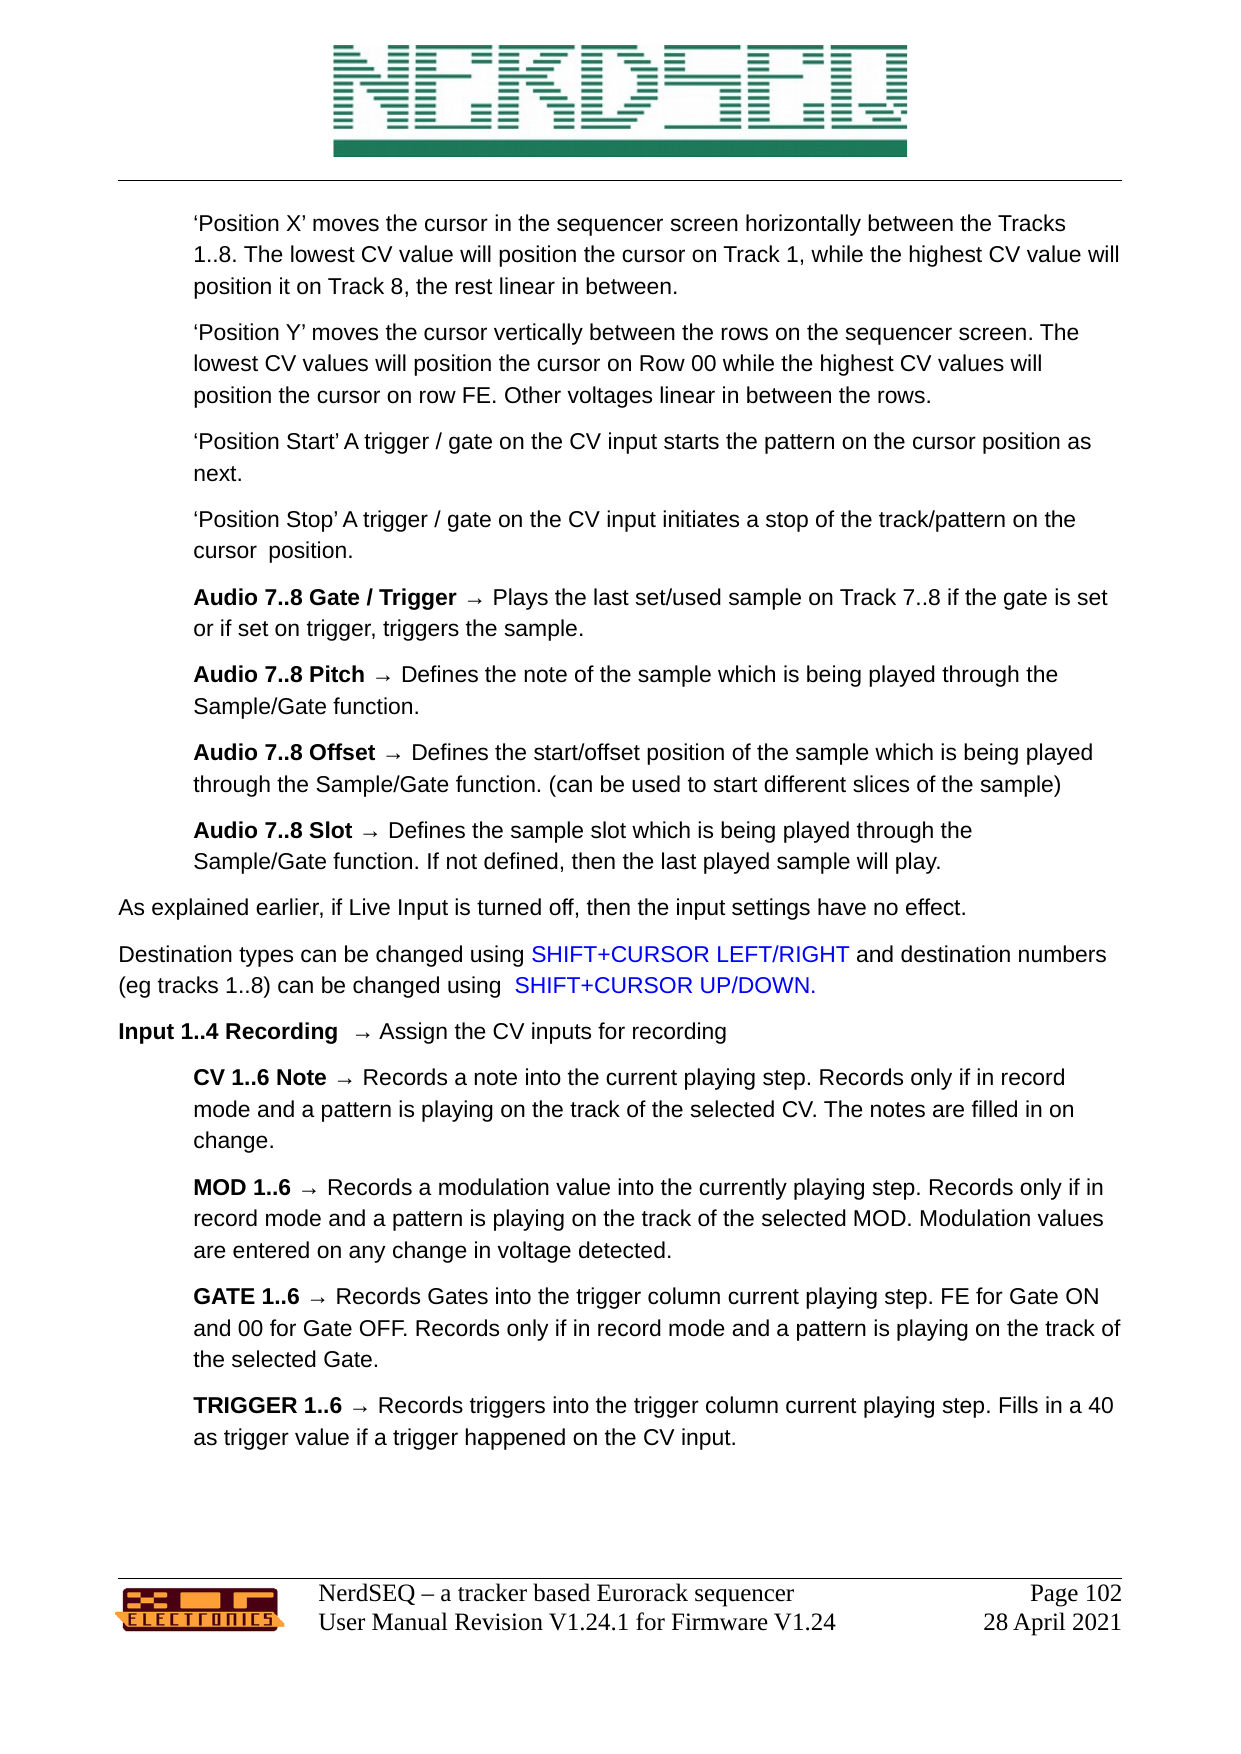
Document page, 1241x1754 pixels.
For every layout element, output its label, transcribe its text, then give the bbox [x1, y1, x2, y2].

text Input 1..4 Recording → Assign the CV inputs for recording [118, 1018, 1122, 1044]
text ‘Position Y’ moves the cursor vertically between the rows on the sequencer screen. The lowest CV values will position the cursor on Row 00 while the highest CV values will position the cursor on row FE. Other voltages linear in between the rows. [118, 319, 1122, 408]
text As explained earlier, if Live Input is turned off, then the input settings have no effect. [118, 894, 1122, 921]
text ‘Position Stop’ A trigger / gate on the CV input initiates a stop of the track/pattern on the cursor position. [118, 506, 1122, 564]
text Audio 7..8 Slot → Defines the sample slot which is being played through the Sample/Gate function. If not defined, then the last played sample will play. [118, 817, 1122, 874]
picture [333, 45, 908, 157]
text Destination types can be changed using SHIFT+CURSOR LEFT/RIGHT and destination numbers (eg tracks 1..8) can be changed using SHIFT+CURSOR UP/DOWN. [118, 941, 1122, 998]
text TRIGGER 1..6 → Records triggers into the trigger column current playing step. Fills in a 40 as trigger value if a trigger happened on the CV input. [118, 1392, 1122, 1450]
text CV 1..6 Note → Records a note into the current playing step. Records only if in record mode and a pattern is playing on the track of the selected CV. The notes are filled in on change. [118, 1064, 1122, 1154]
text ‘Position X’ moves the cursor in the sequencer screen horizontally between the Tracks 1..8. The lowest CV value will position the cursor on Track 1, while the highest CV value will position it on Track 8, the rest linear in between. [118, 209, 1122, 299]
picture [115, 1584, 285, 1634]
text Audio 7..8 Gate / Trigger → Plays the last set/used sample on Track 7..8 if the gate is set or if set on trigger, triggers the sample. [118, 583, 1122, 641]
text Audio 7..8 Pitch → Defines the note of the sample which is being played through the Sample/Gate function. [118, 661, 1122, 719]
text GATE 1..6 → Records Gates into the trigger column current playing step. FE for Gate ON and 00 for Gate OFF. Records only if in record mode and a pattern is playing on the track of the selected Gate. [118, 1283, 1122, 1372]
text Audio 7..8 Offset → Defines the start/offset position of the sample which is being played through the Sample/Gate function. (can be used to start different slices of the sample) [193, 739, 1122, 797]
text MOD 1..6 → Records a modulation value into the currently playing step. Records only if in record mode and a pattern is playing on the track of the selected MOD. Modulation values are entered on any change in voltage detected. [118, 1174, 1122, 1263]
text ‘Position Start’ A trigger / gate on the CV input starts the pattern on the cursor position as next. [118, 428, 1122, 486]
